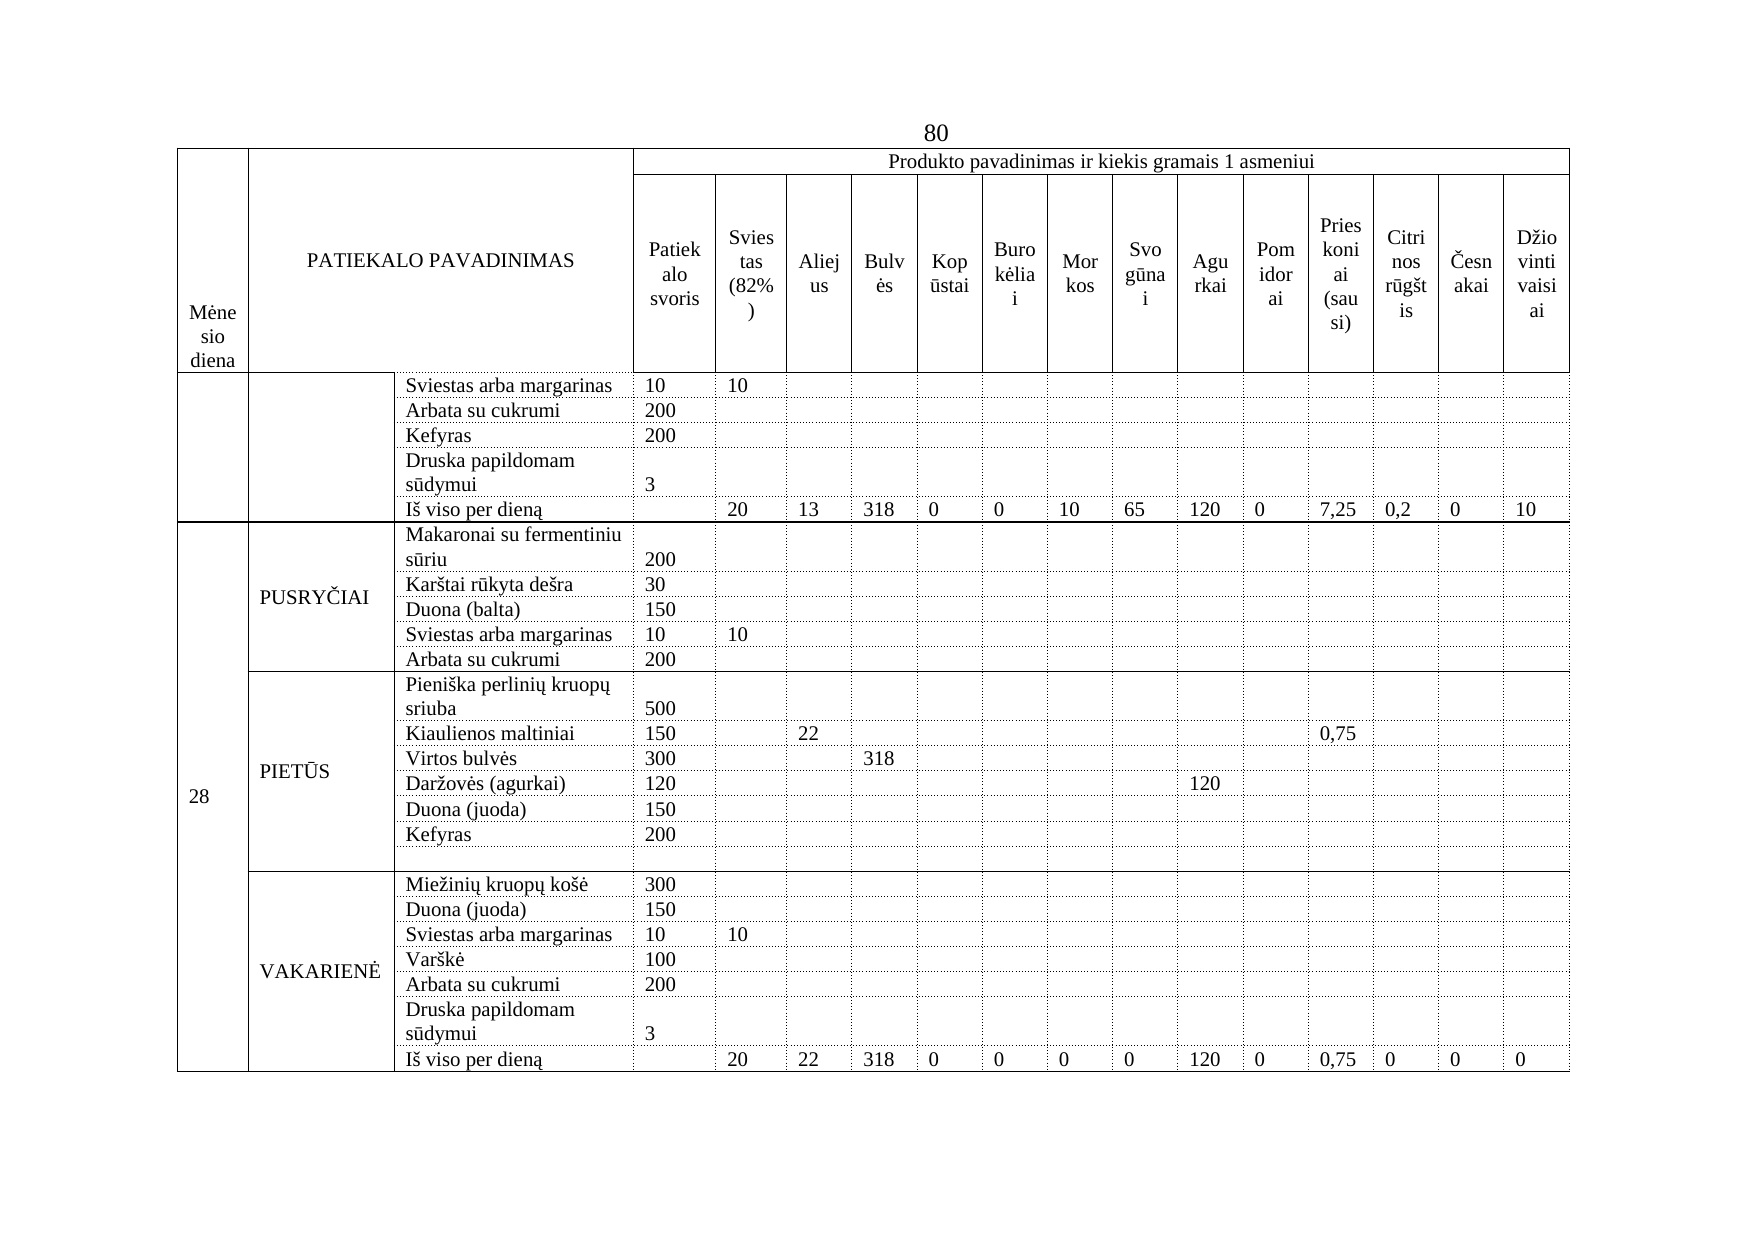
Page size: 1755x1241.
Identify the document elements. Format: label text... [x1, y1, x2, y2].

table_cell Sviestas (82%) [716, 175, 786, 372]
table_header PATIEKALO PAVADINIMAS [249, 149, 633, 372]
table_cell [1570, 174, 1581, 372]
table_cell [1581, 174, 1595, 372]
table_cell Svogūnai [1113, 175, 1177, 372]
table_cell Burokėliai [983, 175, 1047, 372]
table_header Mėnesio diena [178, 149, 248, 372]
table_cell Citrinos rūgštis [1374, 175, 1438, 372]
table_cell Prieskoniai (sausi) [1309, 175, 1373, 372]
table_cell Česnakai [1439, 175, 1503, 372]
table_cell Aliejus [787, 175, 851, 372]
table_header [1570, 148, 1581, 174]
table_cell Džiovinti vaisiai [1504, 175, 1569, 372]
table_cell Agurkai [1178, 175, 1243, 372]
table_header [1581, 148, 1595, 174]
table_cell Morkos [1048, 175, 1112, 372]
table_cell Kopūstai [918, 175, 982, 372]
table_header Produkto pavadinimas ir kiekis gramais 1 asmeniui [634, 149, 1569, 174]
table_cell Bulvės [852, 175, 917, 372]
table_cell Patiekalo svoris [634, 175, 715, 372]
table_cell Pomidorai [1244, 175, 1308, 372]
